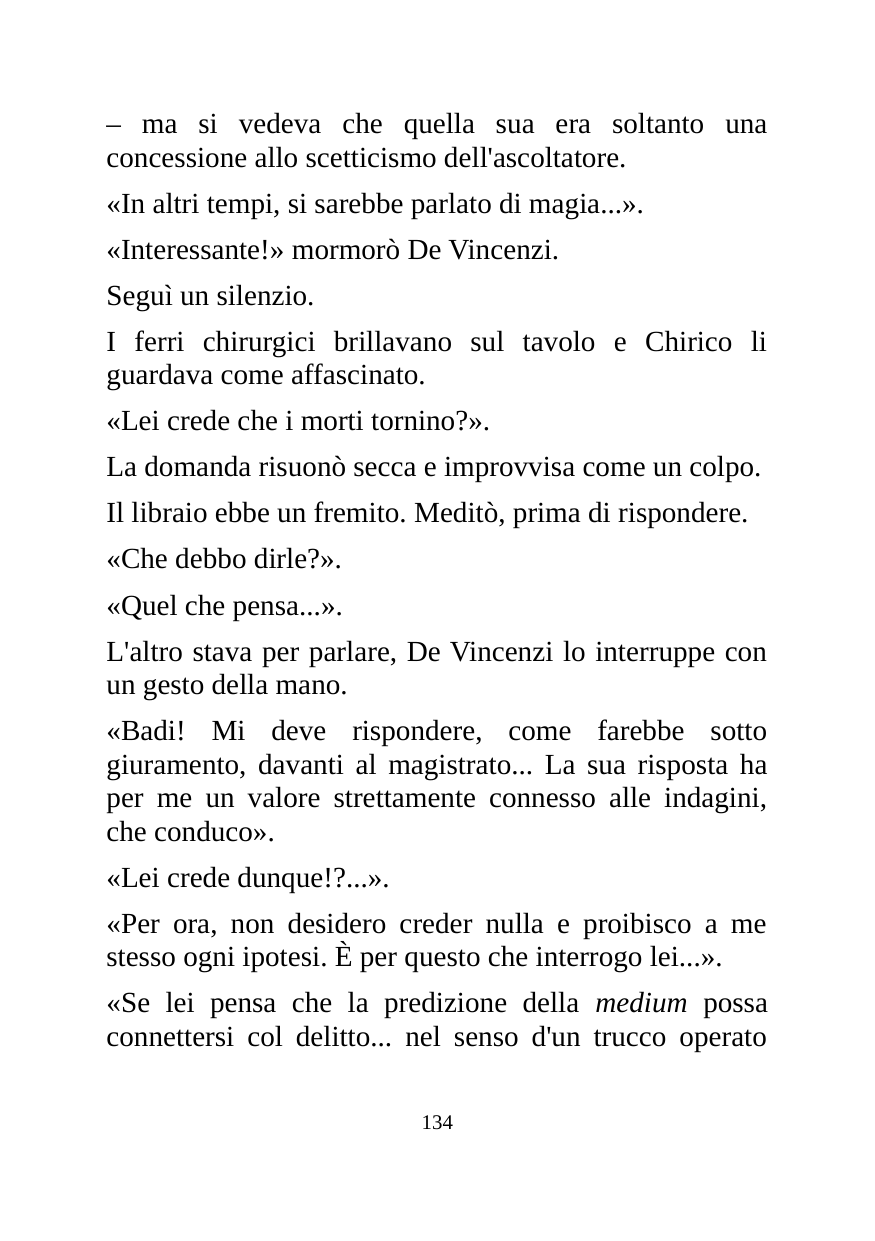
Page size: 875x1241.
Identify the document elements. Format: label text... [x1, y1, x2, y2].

text «Lei crede dunque!?...». [106, 860, 768, 893]
text La domanda risuonò secca e improvvisa come un colpo. [106, 449, 768, 483]
text «Che debbo dirle?». [106, 542, 768, 575]
text «Se lei pensa che la predizione della medium possa connettersi col delitto... nel senso d'un trucco operato [106, 986, 768, 1053]
text «In altri tempi, si sarebbe parlato di magia...». [106, 186, 768, 219]
text «Per ora, non desidero creder nulla e proibisco a me stesso ogni ipotesi. È per questo che interrogo lei...». [106, 906, 768, 973]
text «Badi! Mi deve rispondere, come farebbe sotto giuramento, davanti al magistrato... La sua risposta ha per me un valore strettamente connesso alle indagini, che conduco». [106, 713, 768, 847]
text I ferri chirurgici brillavano sul tavolo e Chirico li guardava come affascinato. [106, 324, 768, 391]
text «Interessante!» mormorò De Vincenzi. [106, 232, 768, 265]
text Il libraio ebbe un fremito. Meditò, prima di rispondere. [106, 496, 768, 529]
text Seguì un silenzio. [106, 278, 768, 311]
text «Quel che pensa...». [106, 588, 768, 621]
text L'altro stava per parlare, De Vincenzi lo interruppe con un gesto della mano. [106, 634, 768, 701]
text – ma si vedeva che quella sua era soltanto una concessione allo scetticismo dell'ascoltatore. [106, 106, 768, 173]
text «Lei crede che i morti tornino?». [106, 403, 768, 437]
